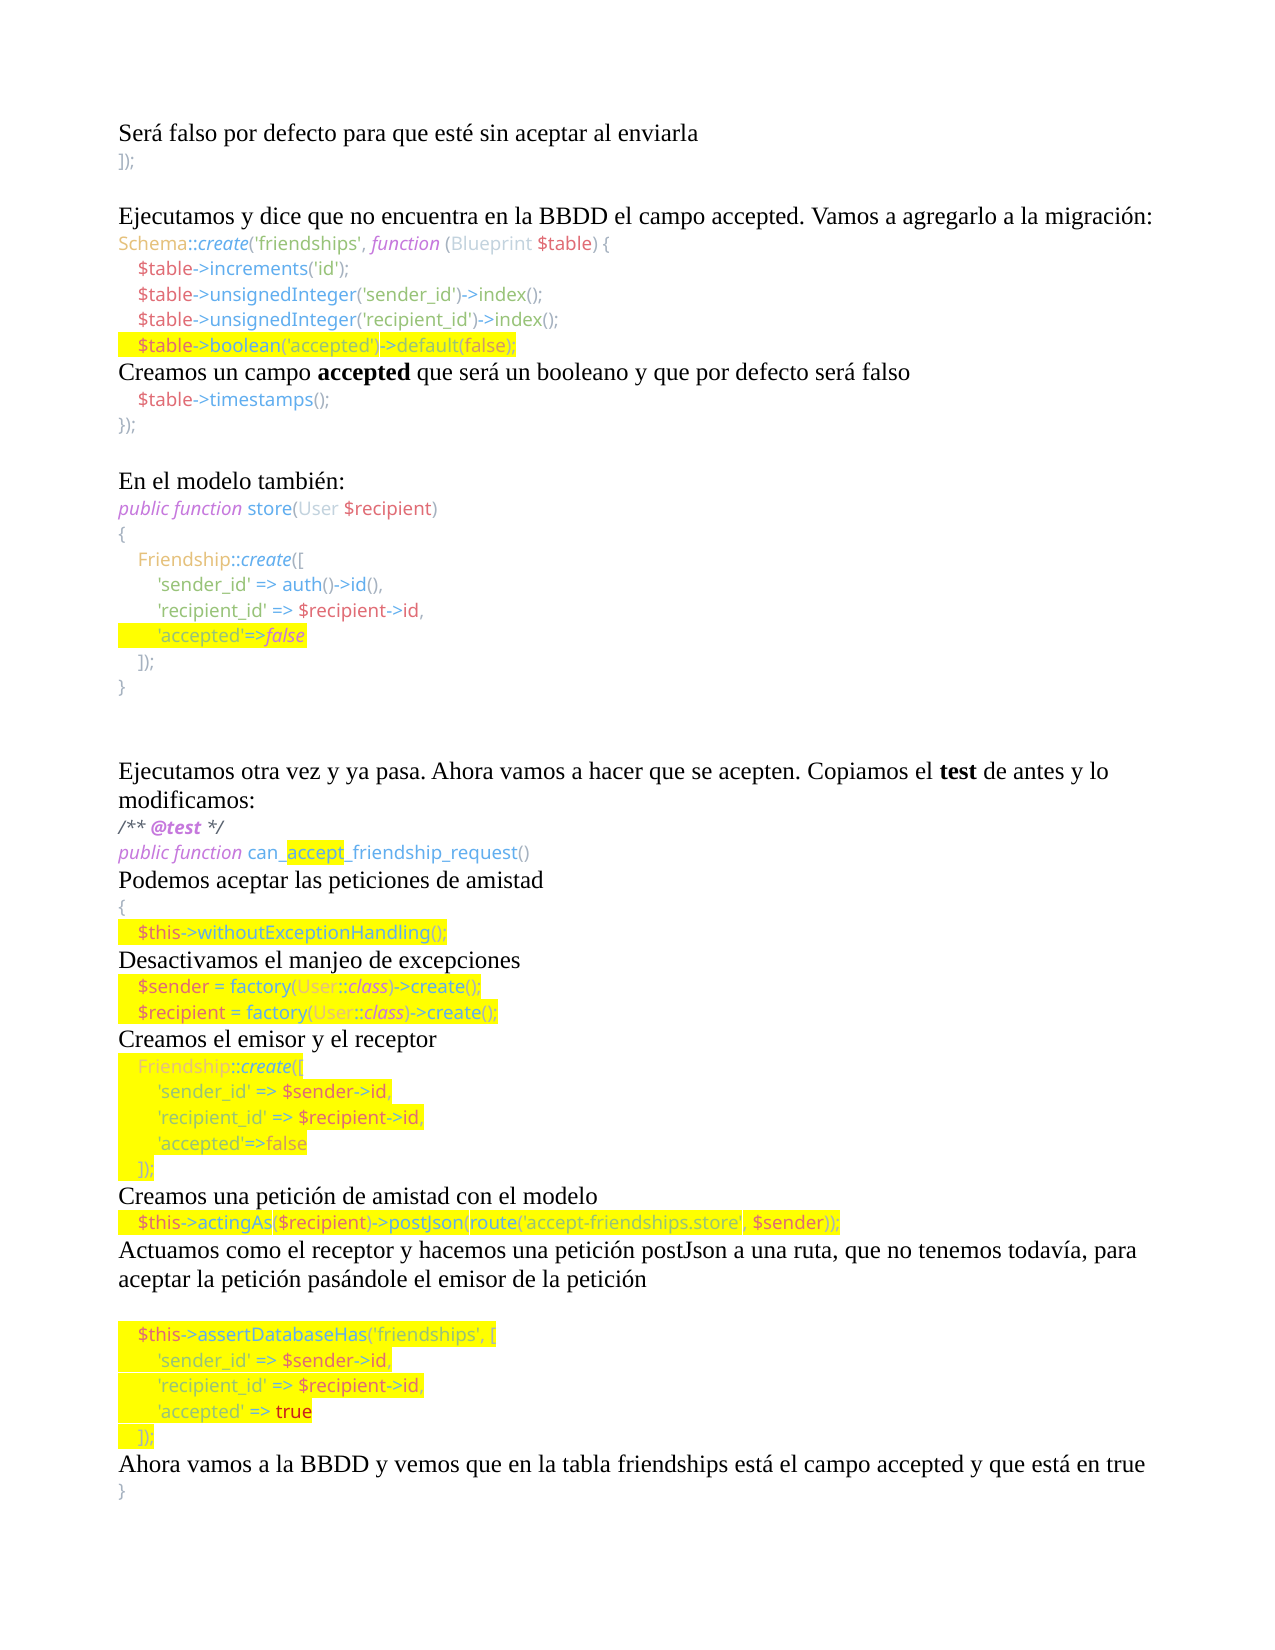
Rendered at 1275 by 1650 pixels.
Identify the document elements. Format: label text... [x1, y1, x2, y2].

text Ejecutamos y dice que no encuentra en la BBDD el campo accepted. Vamos a agregarlo a la migración: [118, 201, 1157, 230]
text Schema::create('friendships', function (Blueprint $table) { $table->increments('id'); $table->unsignedInteger('sender_id')->index(); $table->unsignedInteger('recipient_id')->index(); $table->boolean('accepted')->default(false); Creamos un campo accepted que será un booleano y que por defecto será falso [118, 230, 1157, 386]
text $this->actingAs($recipient)->postJson(route('accept-friendships.store', $sender)); Actuamos como el receptor y hacemos una petición postJson a una ruta, que no tenemos todavía, para aceptar la petición pasándole el emisor de la petición [118, 1210, 1157, 1293]
text Ejecutamos otra vez y ya pasa. Ahora vamos a hacer que se acepten. Copiamos el test de antes y lo modificamos: [118, 756, 1157, 814]
text En el modelo también: [118, 466, 1157, 495]
text $table->timestamps(); }); [118, 386, 1157, 437]
text { $this->withoutExceptionHandling(); Desactivamos el manjeo de excepciones $sender = factory(User::class)->create(); $recipient = factory(User::class)->create(); Creamos el emisor y el receptor Friendship::create([ 'sender_id' => $sender->id, 'recipient_id' => $recipient->id, 'accepted'=>false ]); Creamos una petición de amistad con el modelo [118, 894, 1157, 1210]
text Será falso por defecto para que esté sin aceptar al enviarla ]); [118, 118, 1157, 172]
text } [118, 1478, 1157, 1503]
text /** @test */ public function can_accept_friendship_request() Podemos aceptar las peticiones de amistad [118, 814, 1157, 894]
text public function store(User $recipient) { Friendship::create([ 'sender_id' => auth()->id(), 'recipient_id' => $recipient->id, 'accepted'=>false ]); } [118, 495, 1157, 699]
text $this->assertDatabaseHas('friendships', [ 'sender_id' => $sender->id, 'recipient_id' => $recipient->id, 'accepted' => true ]); Ahora vamos a la BBDD y vemos que en la tabla friendships está el campo accepted y que está en true [118, 1321, 1157, 1478]
